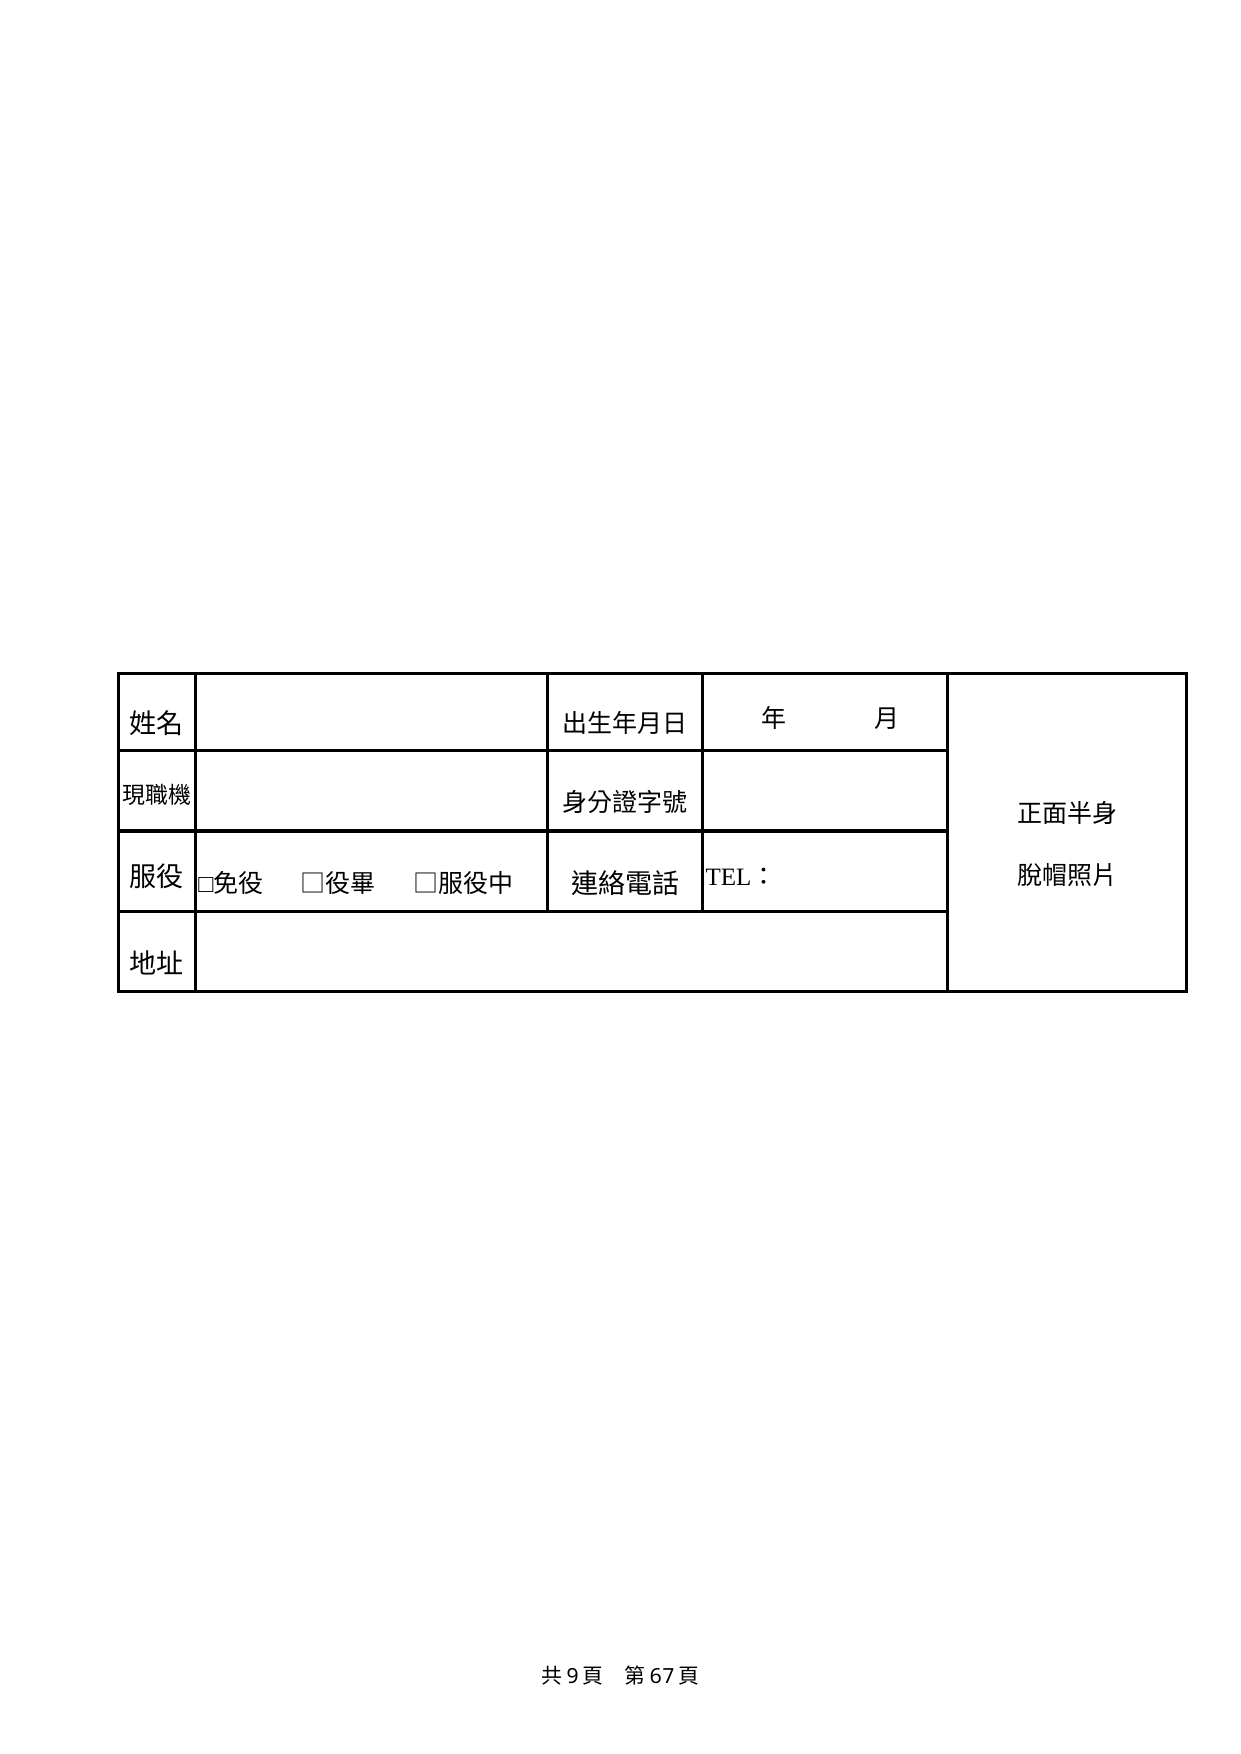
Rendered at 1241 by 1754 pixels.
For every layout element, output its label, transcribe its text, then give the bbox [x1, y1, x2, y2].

table_header 正面半身 脫帽照片 [949, 675, 1185, 990]
table_header [197, 675, 546, 748]
table_header 出生年月日 [549, 675, 701, 748]
table_cell 現職機關學校 [120, 752, 194, 829]
table_header 姓名 [120, 675, 194, 748]
table_cell TEL： 手機： [704, 833, 946, 910]
table_cell 服役 情形 [120, 833, 194, 910]
table_cell 地址 [120, 913, 194, 990]
table_cell 連絡電話 [549, 833, 701, 910]
table_cell 身分證字號 [549, 752, 701, 829]
table_cell □免役 □役畢 □服役中 [197, 833, 546, 910]
table_cell [704, 752, 946, 829]
table_cell [197, 752, 546, 829]
table_cell [197, 913, 946, 990]
table_header 年 月 日 [704, 675, 946, 748]
